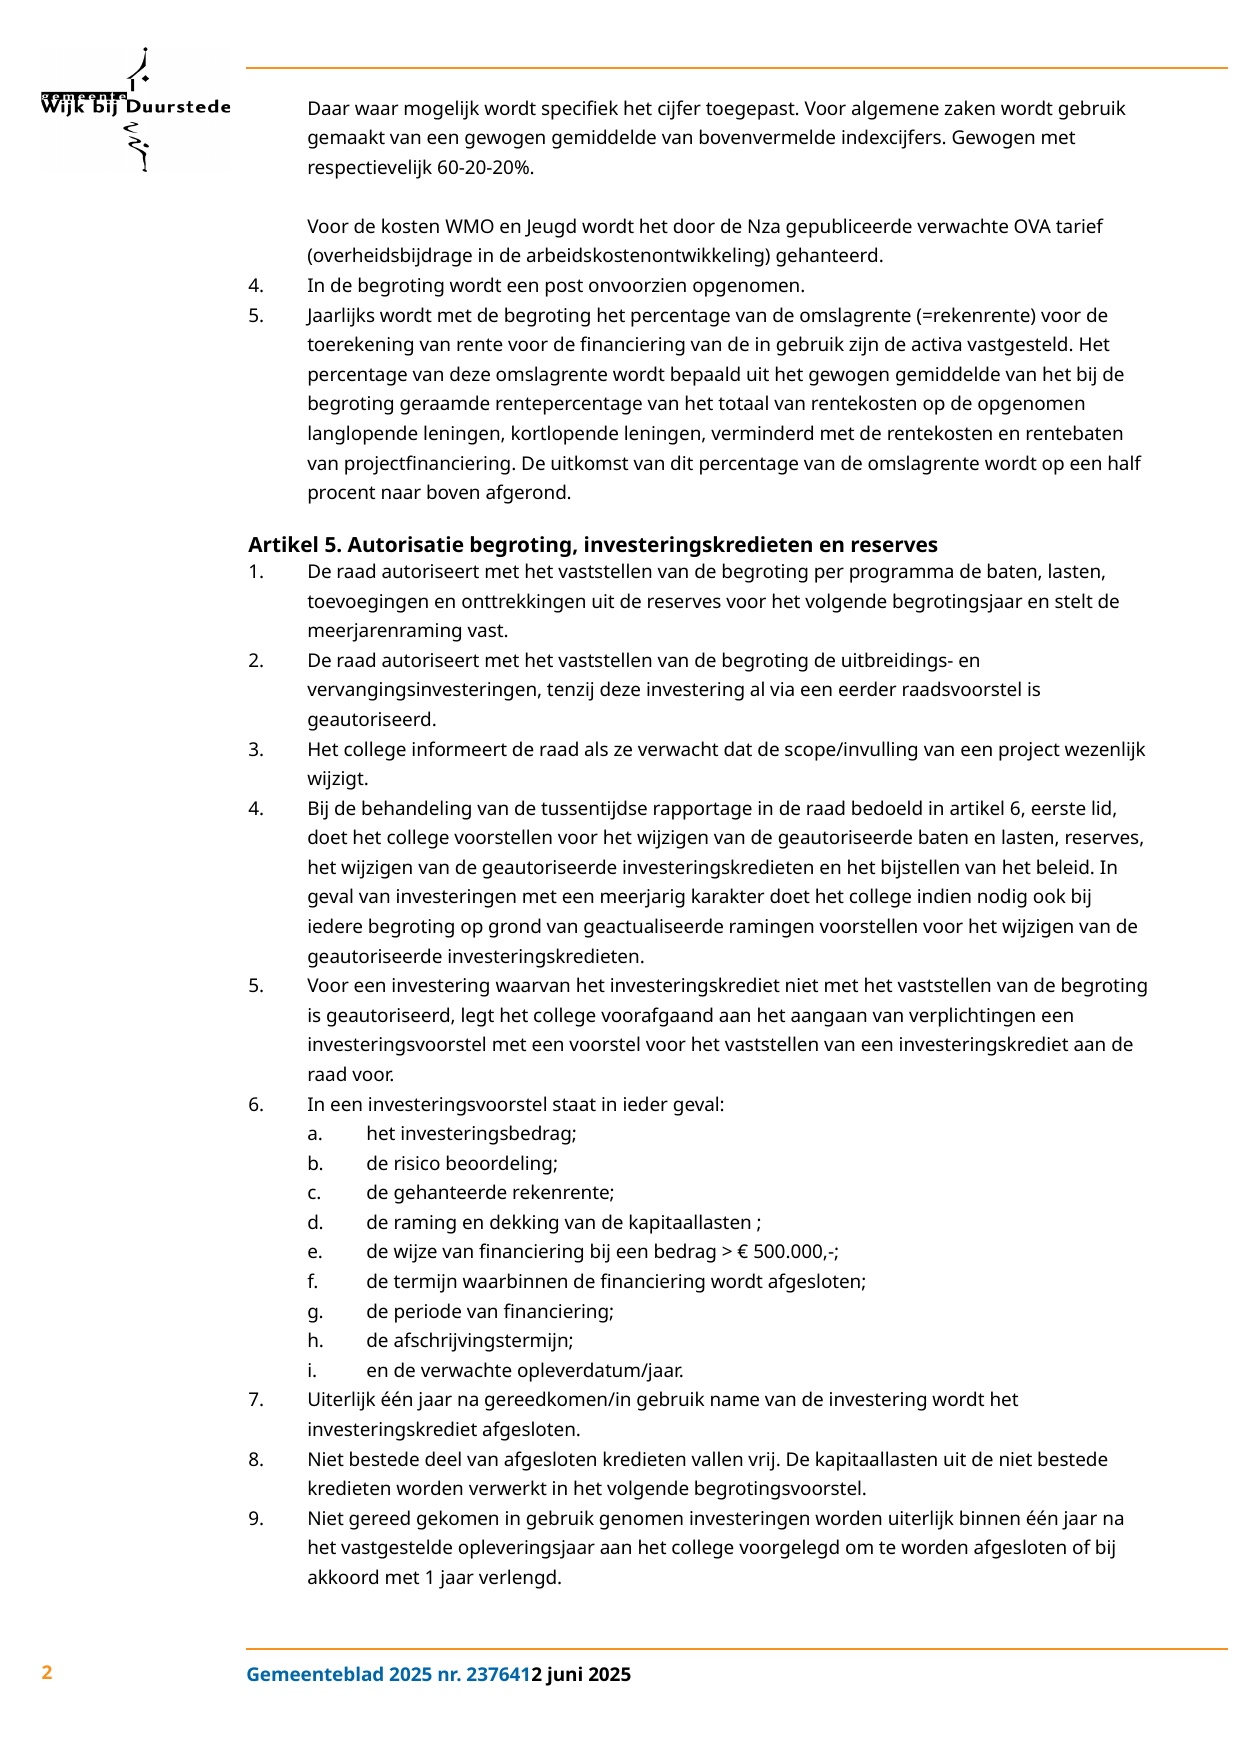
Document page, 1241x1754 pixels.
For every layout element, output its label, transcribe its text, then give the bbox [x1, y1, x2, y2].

list de afschrijvingstermijn; [307, 1327, 1152, 1353]
list de raming en dekking van de kapitaallasten ; [307, 1209, 1152, 1235]
list en de verwachte opleverdatum/jaar. [307, 1357, 1152, 1383]
list Jaarlijks wordt met de begroting het percentage van de omslagrente (=rekenrente) voor de toerekening van rente voor de financiering van de in gebruik zijn de activa vastgesteld. Het percentage van deze omslagrente wordt bepaald uit het gewogen gemiddelde van het bij de begroting geraamde rentepercentage van het totaal van rentekosten op de opgenomen langlopende leningen, kortlopende leningen, verminderd met de rentekosten en rentebaten van projectfinanciering. De uitkomst van dit percentage van de omslagrente wordt op een half procent naar boven afgerond. [248, 302, 1152, 505]
list De raad autoriseert met het vaststellen van de begroting de uitbreidings- en vervangingsinvesteringen, tenzij deze investering al via een eerder raadsvoorstel is geautoriseerd. [248, 647, 1152, 732]
picture [41, 47, 231, 172]
list de risico beoordeling; [307, 1150, 1152, 1176]
list het investeringsbedrag; [307, 1120, 1152, 1146]
list Bij de behandeling van de tussentijdse rapportage in de raad bedoeld in artikel 6, eerste lid, doet het college voorstellen voor het wijzigen van de geautoriseerde baten en lasten, reserves, het wijzigen van de geautoriseerde investeringskredieten en het bijstellen van het beleid. In geval van investeringen met een meerjarig karakter doet het college indien nodig ook bij iedere begroting op grond van geactualiseerde ramingen voorstellen voor het wijzigen van de geautoriseerde investeringskredieten. [248, 795, 1152, 968]
text Artikel 5. Autorisatie begroting, investeringskredieten en reserves [248, 530, 1152, 558]
list In een investeringsvoorstel staat in ieder geval: [248, 1091, 1152, 1116]
list de termijn waarbinnen de financiering wordt afgesloten; [307, 1268, 1152, 1294]
list Voor de kosten WMO en Jeugd wordt het door de Nza gepubliceerde verwachte OVA tarief (overheidsbijdrage in de arbeidskostenontwikkeling) gehanteerd. [248, 213, 1152, 268]
list Uiterlijk één jaar na gereedkomen/in gebruik name van de investering wordt het investeringskrediet afgesloten. [248, 1387, 1152, 1442]
list de wijze van financiering bij een bedrag > € 500.000,-; [307, 1239, 1152, 1264]
list de periode van financiering; [307, 1298, 1152, 1323]
list In de begroting wordt een post onvoorzien opgenomen. [248, 272, 1152, 298]
list De raad autoriseert met het vaststellen van de begroting per programma de baten, lasten, toevoegingen en onttrekkingen uit de reserves voor het volgende begrotingsjaar en stelt de meerjarenraming vast. [248, 558, 1152, 643]
list de gehanteerde rekenrente; [307, 1179, 1152, 1205]
list Niet bestede deel van afgesloten kredieten vallen vrij. De kapitaallasten uit de niet bestede kredieten worden verwerkt in het volgende begrotingsvoorstel. [248, 1446, 1152, 1501]
list Het college informeert de raad als ze verwacht dat de scope/invulling van een project wezenlijk wijzigt. [248, 736, 1152, 791]
list Voor een investering waarvan het investeringskrediet niet met het vaststellen van de begroting is geautoriseerd, legt het college voorafgaand aan het aangaan van verplichtingen een investeringsvoorstel met een voorstel voor het vaststellen van een investeringskrediet aan de raad voor. [248, 972, 1152, 1087]
list Daar waar mogelijk wordt specifiek het cijfer toegepast. Voor algemene zaken wordt gebruik gemaakt van een gewogen gemiddelde van bovenvermelde indexcijfers. Gewogen met respectievelijk 60-20-20%. [248, 95, 1152, 180]
list Niet gereed gekomen in gebruik genomen investeringen worden uiterlijk binnen één jaar na het vastgestelde opleveringsjaar aan het college voorgelegd om te worden afgesloten of bij akkoord met 1 jaar verlengd. [248, 1505, 1152, 1590]
